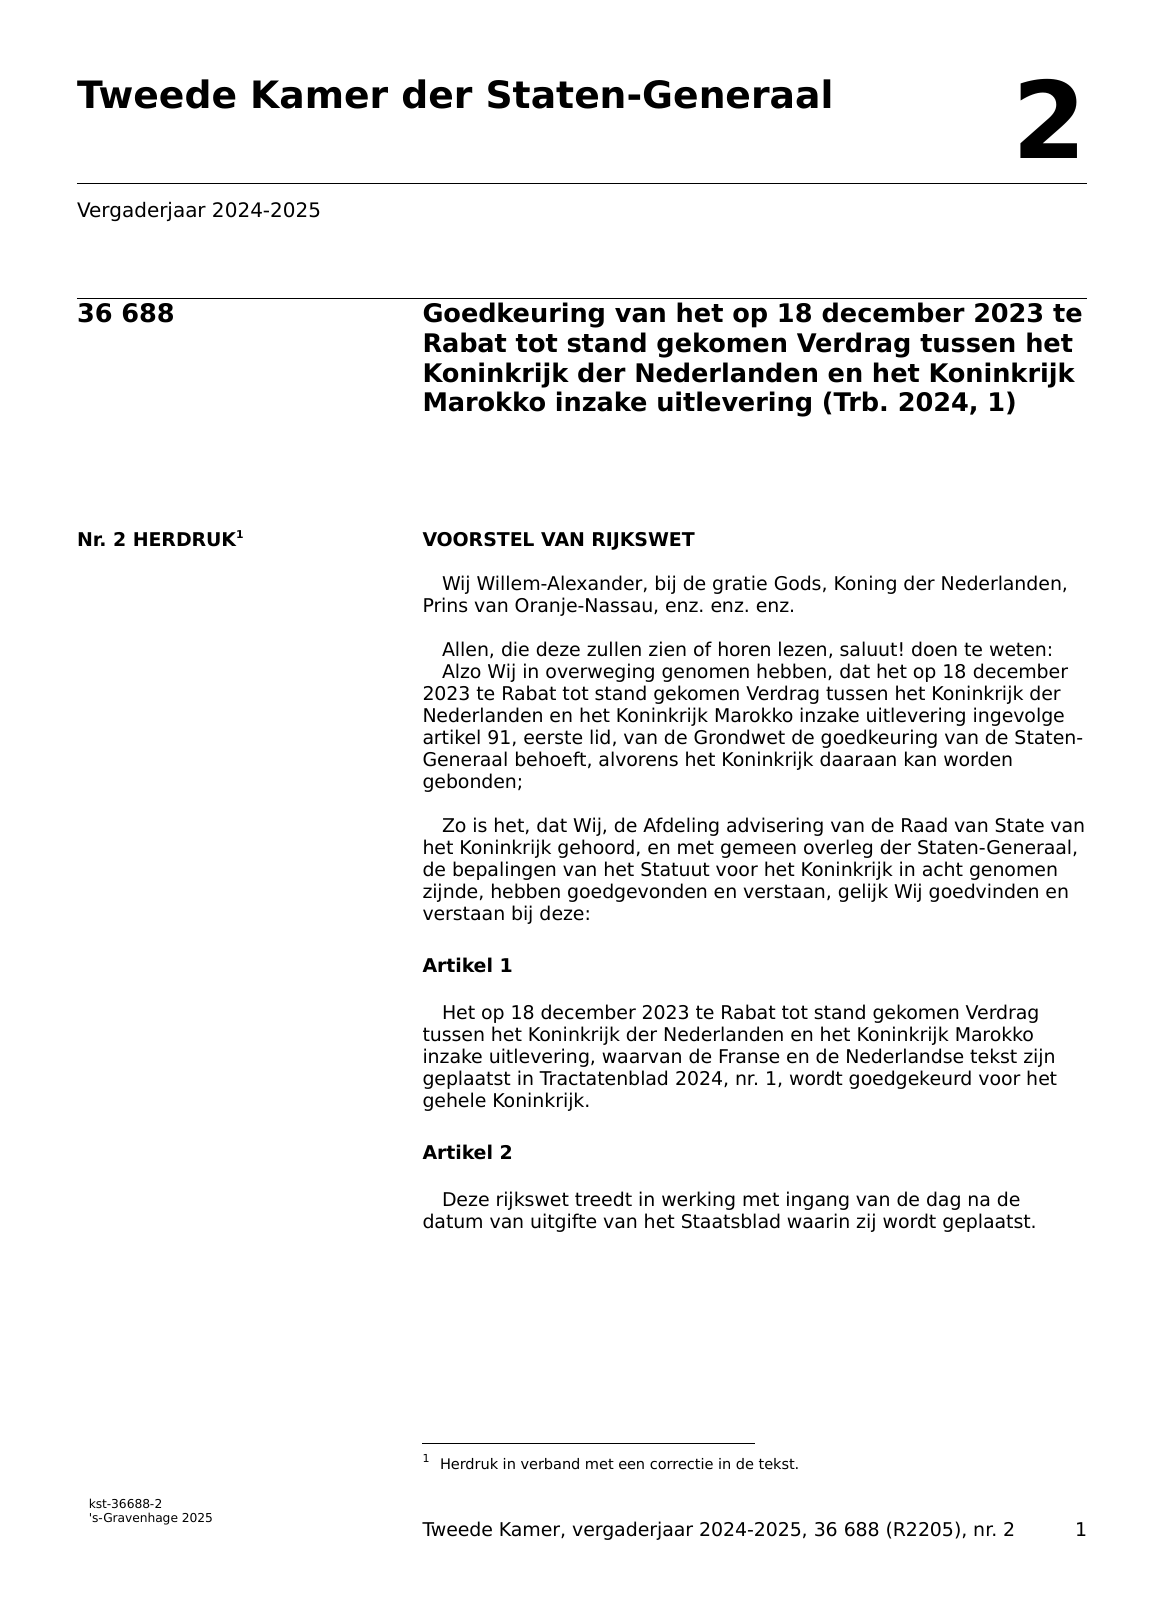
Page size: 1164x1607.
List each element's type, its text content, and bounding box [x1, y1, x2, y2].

text Wij Willem-Alexander, bij de gratie Gods, Koning der Nederlanden, Prins van Oranje-Nassau, enz. enz. enz. [422, 573, 1087, 617]
text Herdruk in verband met een correctie in de tekst. [422, 1452, 1087, 1474]
text kst-36688-2 [88, 1497, 323, 1511]
subtitle 36 688 Goedkeuring van het op 18 december 2023 te Rabat tot stand gekomen Verdrag tussen het Koninkrijk der Nederlanden en het Koninkrijk Marokko inzake uitlevering (Trb. 2024, 1) [77, 299, 1087, 418]
text Deze rijkswet treedt in werking met ingang van de dag na de datum van uitgifte van het Staatsblad waarin zij wordt geplaatst. [422, 1189, 1087, 1233]
subtitle Artikel 2 [422, 1142, 1087, 1164]
subtitle Nr. 2 HERDRUK VOORSTEL VAN RIJKSWET [77, 529, 1087, 551]
subtitle Artikel 1 [422, 955, 1087, 977]
table_cell Vergaderjaar 2024-2025 [77, 184, 1087, 298]
text Allen, die deze zullen zien of horen lezen, saluut! doen te weten: [422, 639, 1087, 661]
table_header 2 [886, 59, 1087, 183]
table_header Tweede Kamer der Staten-Generaal [77, 59, 886, 183]
text Het op 18 december 2023 te Rabat tot stand gekomen Verdrag tussen het Koninkrijk der Nederlanden en het Koninkrijk Marokko inzake uitlevering, waarvan de Franse en de Nederlandse tekst zijn geplaatst in Tractatenblad 2024, nr. 1, wordt goedgekeurd voor het gehele Koninkrijk. [422, 1002, 1087, 1112]
text 's-Gravenhage 2025 [88, 1511, 323, 1525]
text Zo is het, dat Wij, de Afdeling advisering van de Raad van State van het Koninkrijk gehoord, en met gemeen overleg der Staten-Generaal, de bepalingen van het Statuut voor het Koninkrijk in acht genomen zijnde, hebben goedgevonden en verstaan, gelijk Wij goedvinden en verstaan bij deze: [422, 815, 1087, 925]
text Alzo Wij in overweging genomen hebben, dat het op 18 december 2023 te Rabat tot stand gekomen Verdrag tussen het Koninkrijk der Nederlanden en het Koninkrijk Marokko inzake uitlevering ingevolge artikel 91, eerste lid, van de Grondwet de goedkeuring van de Staten-Generaal behoeft, alvorens het Koninkrijk daaraan kan worden gebonden; [422, 661, 1087, 793]
